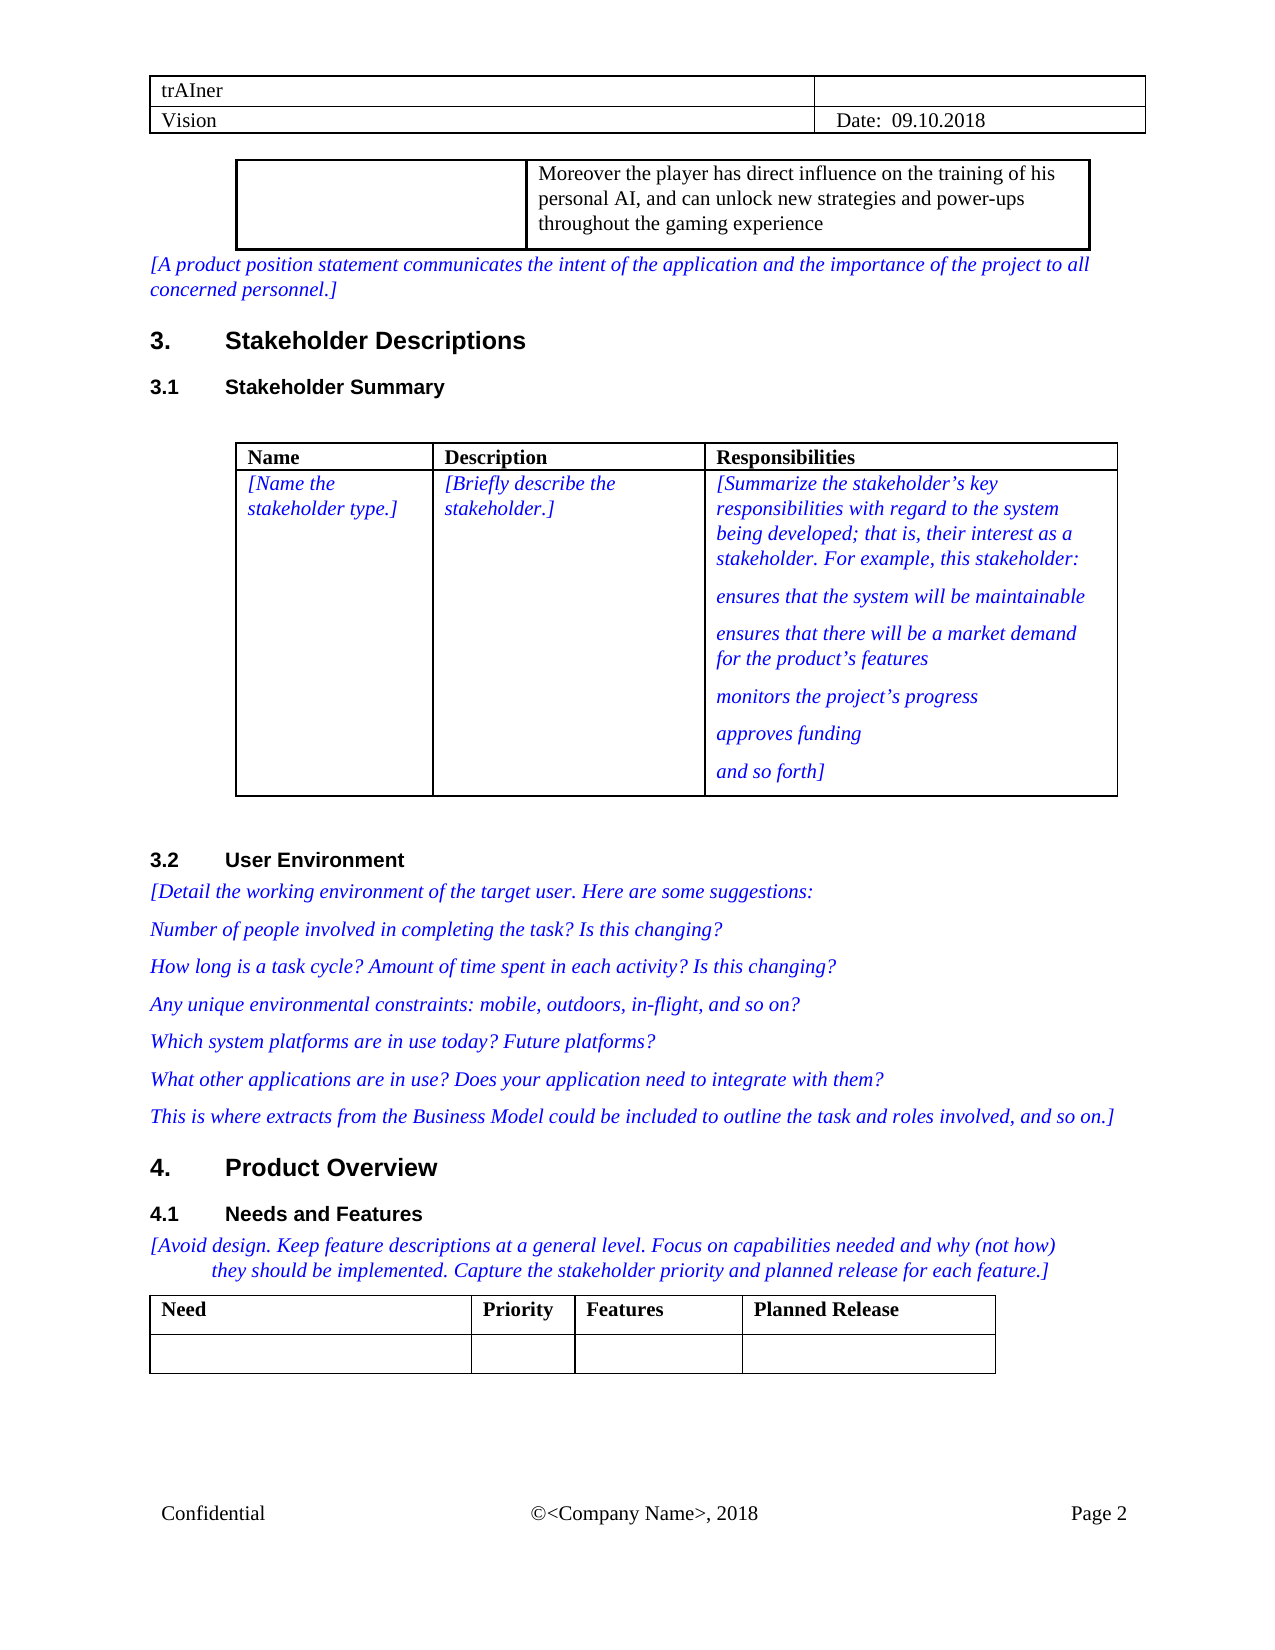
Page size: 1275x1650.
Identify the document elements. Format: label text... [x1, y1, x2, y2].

table_cell [743, 1335, 995, 1373]
table_header Planned Release [743, 1296, 995, 1333]
table_cell [151, 1335, 471, 1373]
text [Detail the working environment of the target user. Here are some suggestions: [150, 878, 1125, 903]
text What other applications are in use? Does your application need to integrate with them? [150, 1066, 1125, 1091]
table_cell [472, 1335, 574, 1373]
table_header Need [151, 1296, 471, 1333]
table_cell [576, 1335, 742, 1373]
text How long is a task cycle? Amount of time spent in each activity? Is this changing? [150, 953, 1125, 978]
table_header Priority [472, 1296, 574, 1333]
table_cell [Summarize the stakeholder’s key responsibilities with regard to the system being developed; that is, their interest as a stakeholder. For example, this stakeholder: ensures that the system will be maintainable ensures that there will be a market demand for the product’s features monitors the project’s progress approves funding and so forth] [706, 471, 1117, 795]
table_cell Moreover the player has direct influence on the training of his personal AI, and can unlock new strategies and power-ups throughout the gaming experience [528, 161, 1088, 248]
table_cell [Name the stakeholder type.] [237, 471, 432, 795]
subtitle Product Overview [150, 1153, 1125, 1182]
table_header Features [576, 1296, 742, 1333]
table_cell [238, 161, 525, 248]
text Which system platforms are in use today? Future platforms? [150, 1028, 1125, 1053]
subtitle User Environment [150, 847, 1125, 872]
subtitle Stakeholder Descriptions [150, 326, 1125, 355]
subtitle Stakeholder Summary [150, 373, 1125, 398]
table_header Description [434, 444, 704, 469]
table_header Responsibilities [706, 444, 1117, 469]
text [Avoid design. Keep feature descriptions at a general level. Focus on capabilities needed and why (not how) they should be implemented. Capture the stakeholder priority and planned release for each feature.] [150, 1232, 1125, 1282]
text Number of people involved in completing the task? Is this changing? [150, 916, 1125, 941]
subtitle Needs and Features [150, 1201, 1125, 1226]
text This is where extracts from the Business Model could be included to outline the task and roles involved, and so on.] [150, 1103, 1125, 1128]
text [A product position statement communicates the intent of the application and the importance of the project to all concerned personnel.] [150, 251, 1125, 301]
text Any unique environmental constraints: mobile, outdoors, in-flight, and so on? [150, 991, 1125, 1016]
table_cell [Briefly describe the stakeholder.] [434, 471, 704, 795]
table_header Name [237, 444, 432, 469]
